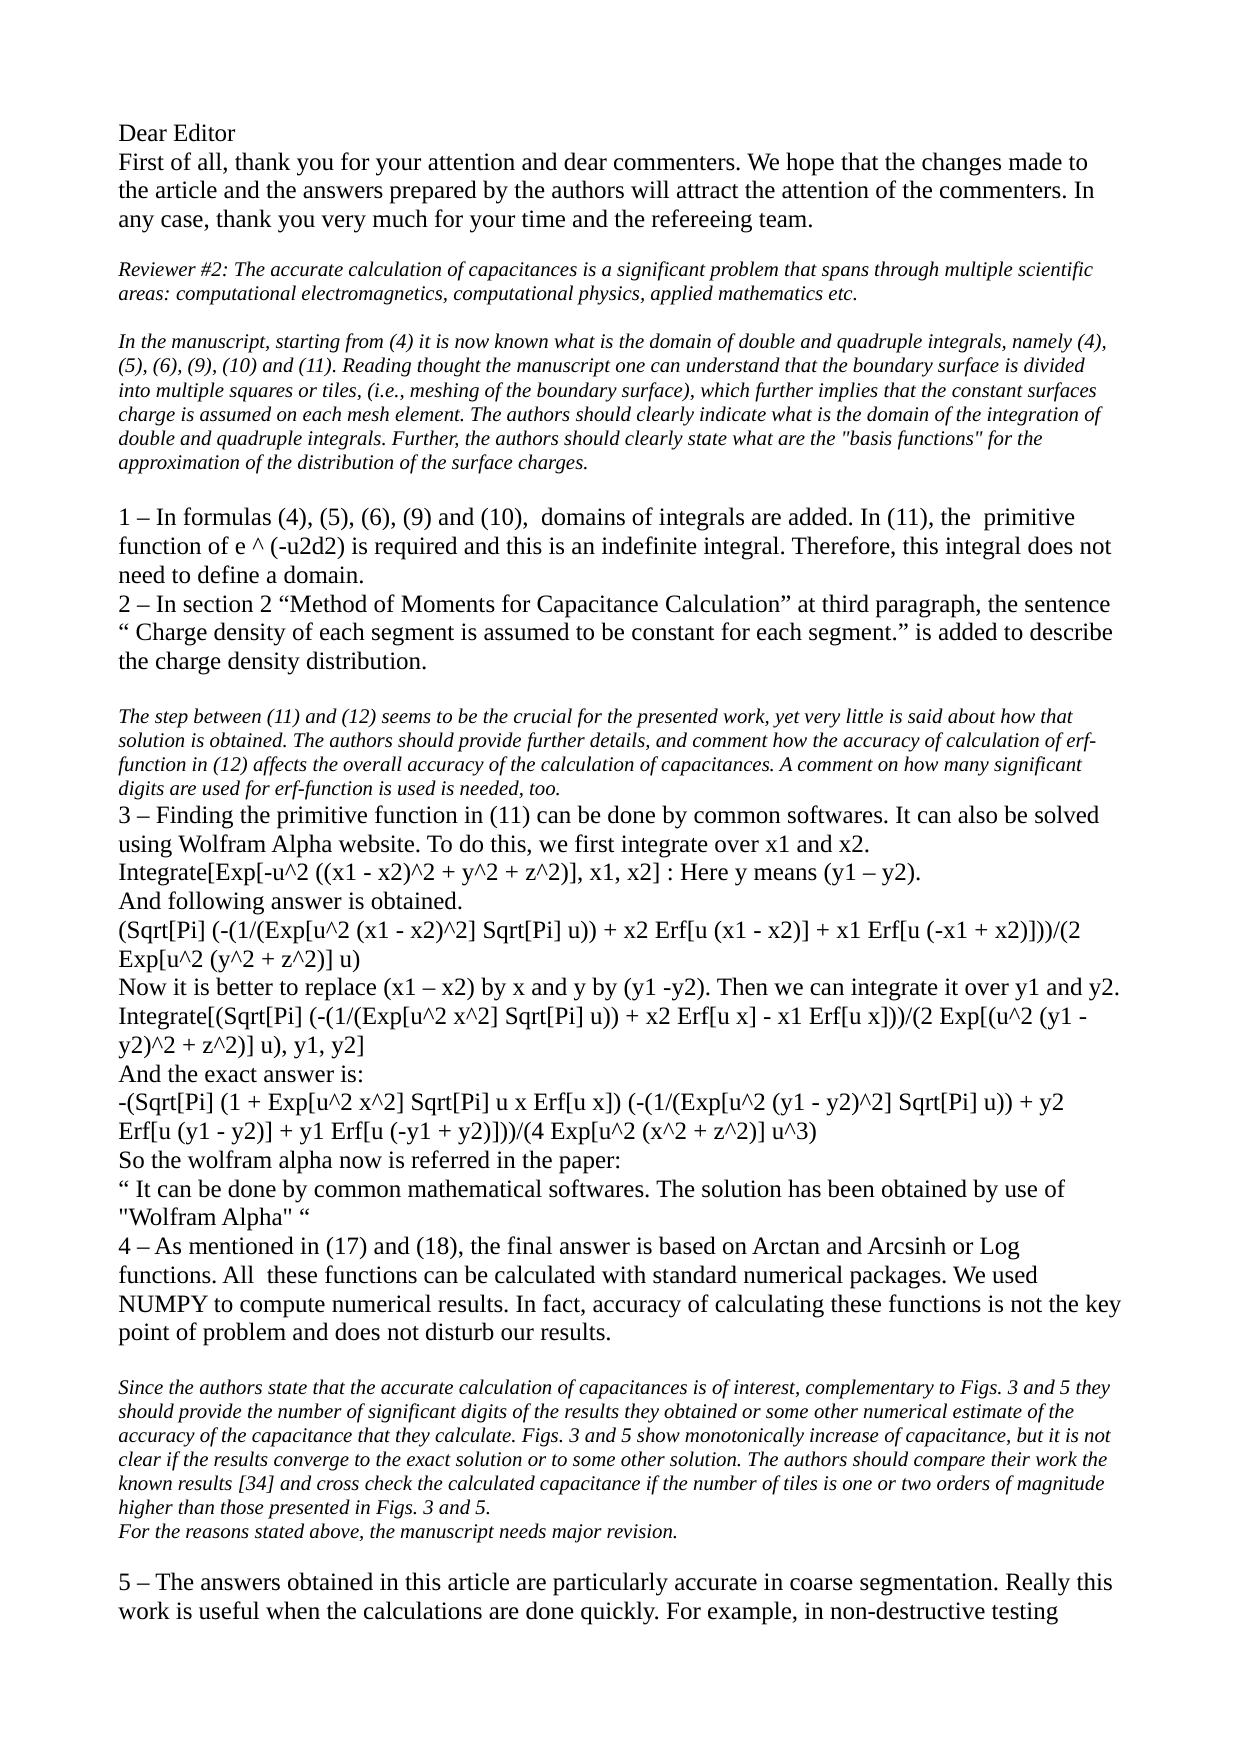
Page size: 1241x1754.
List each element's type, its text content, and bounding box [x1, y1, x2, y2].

text And the exact answer is: [118, 1059, 1122, 1087]
text The step between (11) and (12) seems to be the crucial for the presented work, yet very little is said about how that solution is obtained. The authors should provide further details, and comment how the accuracy of calculation of erf-function in (12) affects the overall accuracy of the calculation of capacitances. A comment on how many significant digits are used for erf-function is used is needed, too. [118, 704, 1122, 800]
text “ It can be done by common mathematical softwares. The solution has been obtained by use of "Wolfram Alpha" “ [118, 1174, 1122, 1231]
text Integrate[Exp[-u^2 ((x1 - x2)^2 + y^2 + z^2)], x1, x2] : Here y means (y1 – y2). [118, 857, 1122, 886]
text Since the authors state that the accurate calculation of capacitances is of interest, complementary to Figs. 3 and 5 they should provide the number of significant digits of the results they obtained or some other numerical estimate of the accuracy of the capacitance that they calculate. Figs. 3 and 5 show monotonically increase of capacitance, but it is not clear if the results converge to the exact solution or to some other solution. The authors should compare their work the known results [34] and cross check the calculated capacitance if the number of tiles is one or two orders of magnitude higher than those presented in Figs. 3 and 5. [118, 1375, 1122, 1519]
text In the manuscript, starting from (4) it is now known what is the domain of double and quadruple integrals, namely (4), (5), (6), (9), (10) and (11). Reading thought the manuscript one can understand that the boundary surface is divided into multiple squares or tiles, (i.e., meshing of the boundary surface), which further implies that the constant surfaces charge is assumed on each mesh element. The authors should clearly indicate what is the domain of the integration of double and quadruple integrals. Further, the authors should clearly state what are the "basis functions" for the approximation of the distribution of the surface charges. [118, 329, 1122, 474]
text 3 – Finding the primitive function in (11) can be done by common softwares. It can also be solved using Wolfram Alpha website. To do this, we first integrate over x1 and x2. [118, 800, 1122, 857]
text And following answer is obtained. [118, 886, 1122, 915]
text 4 – As mentioned in (17) and (18), the final answer is based on Arctan and Arcsinh or Log functions. All these functions can be calculated with standard numerical packages. We used NUMPY to compute numerical results. In fact, accuracy of calculating these functions is not the key point of problem and does not disturb our results. [118, 1231, 1122, 1346]
text (Sqrt[Pi] (-(1/(Exp[u^2 (x1 - x2)^2] Sqrt[Pi] u)) + x2 Erf[u (x1 - x2)] + x1 Erf[u (-x1 + x2)]))/(2 Exp[u^2 (y^2 + z^2)] u) [118, 915, 1122, 972]
text So the wolfram alpha now is referred in the paper: [118, 1145, 1122, 1174]
text 2 – In section 2 “Method of Moments for Capacitance Calculation” at third paragraph, the sentence “ Charge density of each segment is assumed to be constant for each segment.” is added to describe the charge density distribution. [118, 589, 1122, 675]
text Reviewer #2: The accurate calculation of capacitances is a significant problem that spans through multiple scientific areas: computational electromagnetics, computational physics, applied mathematics etc. [118, 257, 1122, 305]
text Integrate[(Sqrt[Pi] (-(1/(Exp[u^2 x^2] Sqrt[Pi] u)) + x2 Erf[u x] - x1 Erf[u x]))/(2 Exp[(u^2 (y1 - y2)^2 + z^2)] u), y1, y2] [118, 1001, 1122, 1059]
text -(Sqrt[Pi] (1 + Exp[u^2 x^2] Sqrt[Pi] u x Erf[u x]) (-(1/(Exp[u^2 (y1 - y2)^2] Sqrt[Pi] u)) + y2 Erf[u (y1 - y2)] + y1 Erf[u (-y1 + y2)]))/(4 Exp[u^2 (x^2 + z^2)] u^3) [118, 1087, 1122, 1145]
text Now it is better to replace (x1 – x2) by x and y by (y1 -y2). Then we can integrate it over y1 and y2. [118, 972, 1122, 1001]
text Dear Editor [118, 118, 1122, 147]
text 1 – In formulas (4), (5), (6), (9) and (10), domains of integrals are added. In (11), the primitive function of e ^ (-u2d2) is required and this is an indefinite integral. Therefore, this integral does not need to define a domain. [118, 502, 1122, 589]
text 5 – The answers obtained in this article are particularly accurate in coarse segmentation. Really this work is useful when the calculations are done quickly. For example, in non-destructive testing [118, 1567, 1122, 1625]
text First of all, thank you for your attention and dear commenters. We hope that the changes made to the article and the answers prepared by the authors will attract the attention of the commenters. In any case, thank you very much for your time and the refereeing team. [118, 147, 1122, 233]
text For the reasons stated above, the manuscript needs major revision. [118, 1519, 1122, 1543]
